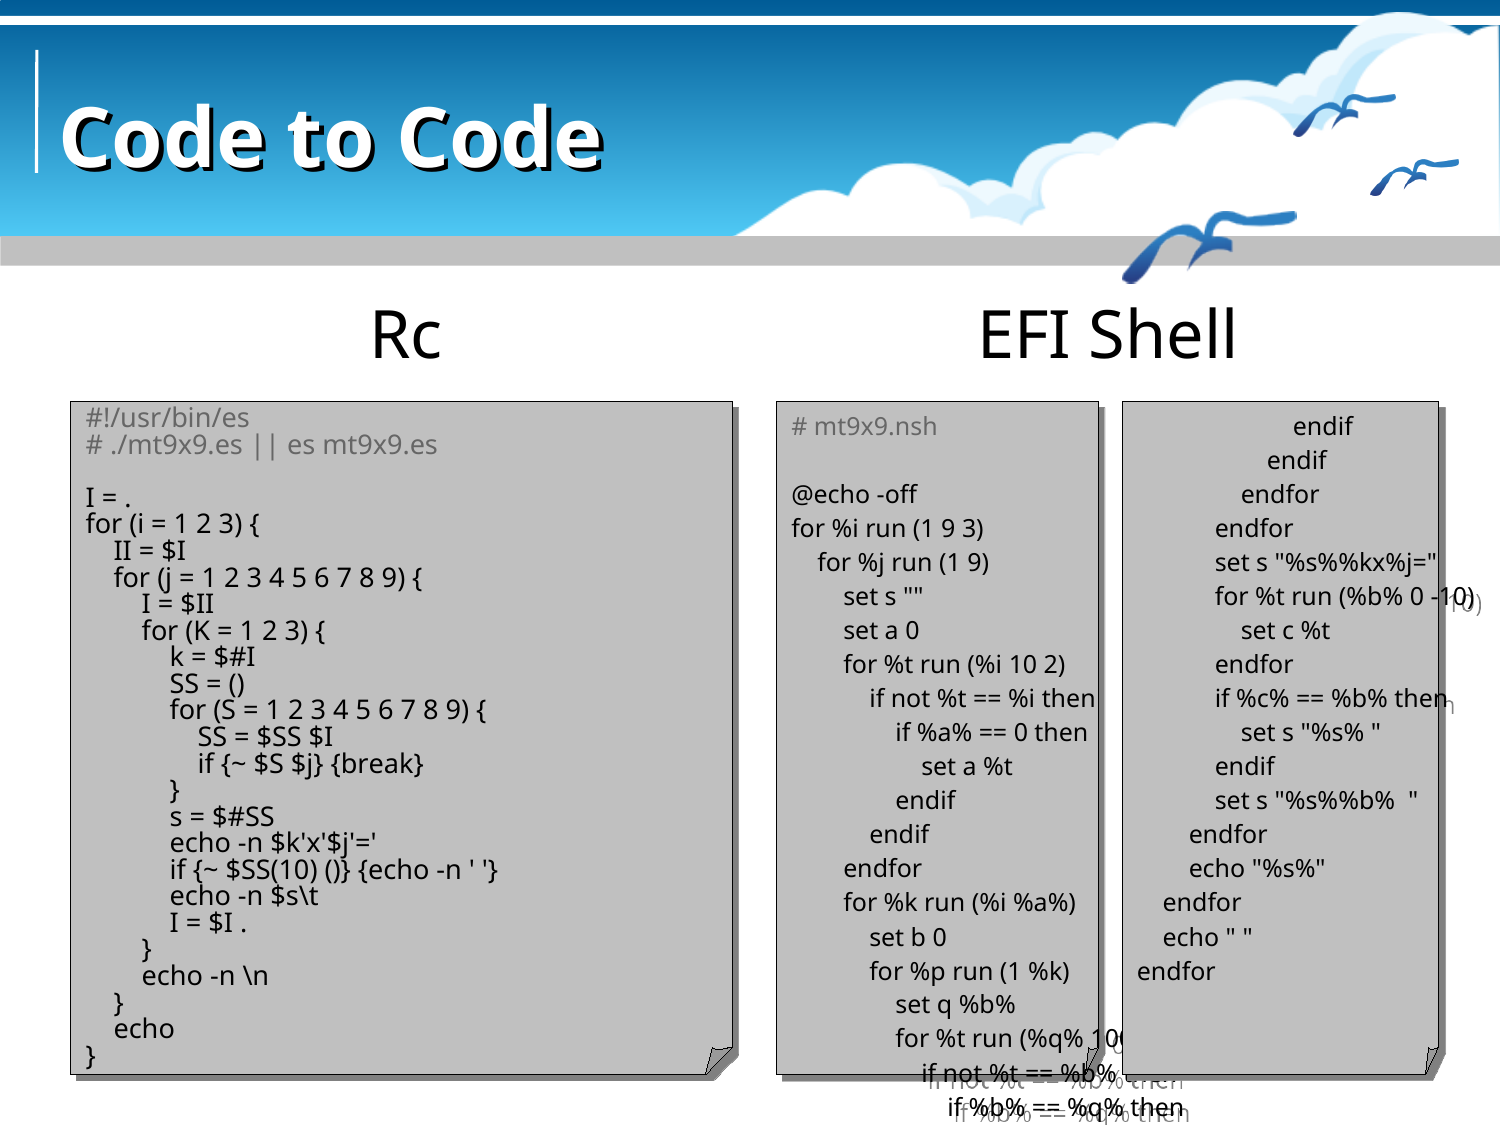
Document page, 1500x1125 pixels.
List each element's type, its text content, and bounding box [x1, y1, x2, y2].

picture [730, 12, 1500, 283]
text_box EFI Shell [962, 283, 1312, 388]
text_box # mt9x9.nsh @echo -off for %i run (1 9 3) for %j run (1 9) set s "" set a 0 for %t run (%i 10 2) if not %t == %i then if %a% == 0 then set a %t endif endif endfor for %k run (%i %a%) set b 0 for %p run (1 %k) set q %b% for %t run (%q% 100 %j) if not %t == %b% then if %b% == %q% then set b %t [776, 401, 1099, 1075]
title Code to Code [59, 86, 1465, 186]
text_box endif endif endfor endfor set s "%s%%kx%j=" for %t run (%b% 0 -10) set c %t endfor if %c% == %b% then set s "%s% " endif set s "%s%%b% " endfor echo "%s%" endfor echo " " endfor [1122, 401, 1439, 1075]
text_box #!/usr/bin/es # ./mt9x9.es || es mt9x9.es I = . for (i = 1 2 3) { II = $I for (j = 1 2 3 4 5 6 7 8 9) { I = $II for (K = 1 2 3) { k = $#I SS = () for (S = 1 2 3 4 5 6 7 8 9) { SS = $SS $I if {~ $S $j} {break} } s = $#SS echo -n $k'x'$j'=' if {~ $SS(10) ()} {echo -n ' '} echo -n $s\t I = $I . } echo -n \n } echo } [70, 401, 733, 1075]
text_box Rc [354, 283, 485, 388]
